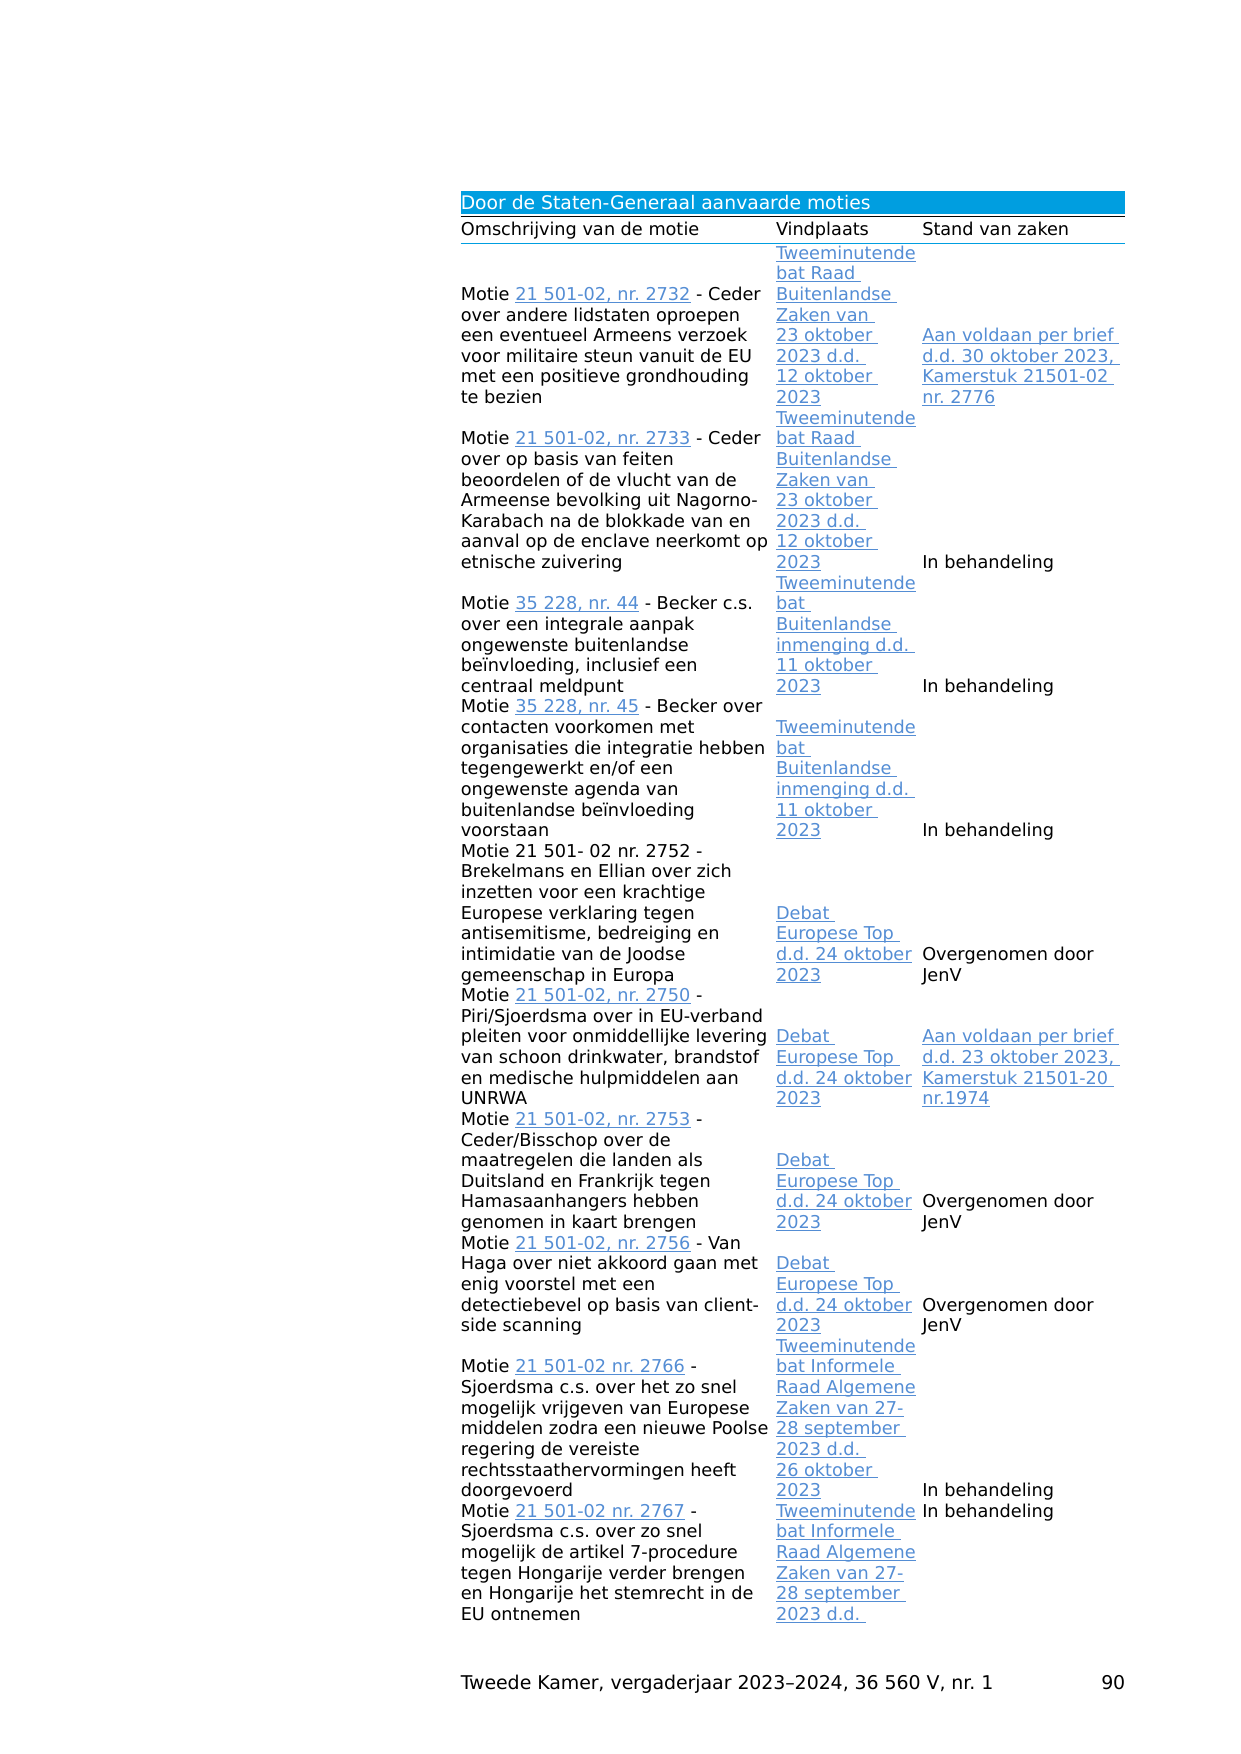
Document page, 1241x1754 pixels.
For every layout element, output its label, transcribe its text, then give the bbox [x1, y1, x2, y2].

table_cell Motie 21 501-02, nr. 2750 - Piri/Sjoerdsma over in EU-verband pleiten voor onmiddellijke levering van schoon drinkwater, brandstof en medische hulpmiddelen aan UNRWA [461, 985, 773, 1109]
table_cell In behandeling [919, 573, 1125, 696]
table_cell Tweeminutendebat Buitenlandse inmenging d.d. 11 oktober 2023 [773, 573, 919, 696]
table_cell Motie 21 501-02, nr. 2732 - Ceder over andere lidstaten oproepen een eventueel Armeens verzoek voor militaire steun vanuit de EU met een positieve grondhouding te bezien [461, 244, 773, 408]
table_cell Overgenomen door JenV [919, 1109, 1125, 1233]
table_cell In behandeling [919, 1336, 1125, 1501]
table_cell Overgenomen door JenV [919, 1233, 1125, 1336]
table_cell Motie 35 228, nr. 45 - Becker over contacten voorkomen met organisaties die integratie hebben tegengewerkt en/of een ongewenste agenda van buitenlandse beïnvloeding voorstaan [461, 696, 773, 841]
table_cell Tweeminutendebat Informele Raad Algemene Zaken van 27-28 september 2023 d.d. [773, 1501, 919, 1624]
table_cell In behandeling [919, 1501, 1125, 1624]
table_cell Tweeminutendebat Informele Raad Algemene Zaken van 27-28 september 2023 d.d. 26 oktober 2023 [773, 1336, 919, 1501]
table_cell Aan voldaan per brief d.d. 30 oktober 2023, Kamerstuk 21501-02 nr. 2776 [919, 244, 1125, 408]
table_cell In behandeling [919, 696, 1125, 841]
table_cell Debat Europese Top d.d. 24 oktober 2023 [773, 1109, 919, 1233]
table_cell Overgenomen door JenV [919, 841, 1125, 985]
table_cell Omschrijving van de motie [461, 217, 773, 243]
table_cell Stand van zaken [919, 217, 1125, 243]
table_cell Motie 21 501-02 nr. 2766 - Sjoerdsma c.s. over het zo snel mogelijk vrijgeven van Europese middelen zodra een nieuwe Poolse regering de vereiste rechtsstaathervormingen heeft doorgevoerd [461, 1336, 773, 1501]
table_cell Tweeminutendebat Raad Buitenlandse Zaken van 23 oktober 2023 d.d. 12 oktober 2023 [773, 244, 919, 408]
table_cell Motie 21 501- 02 nr. 2752 - Brekelmans en Ellian over zich inzetten voor een krachtige Europese verklaring tegen antisemitisme, bedreiging en intimidatie van de Joodse gemeenschap in Europa [461, 841, 773, 985]
table_cell Motie 21 501-02, nr. 2733 - Ceder over op basis van feiten beoordelen of de vlucht van de Armeense bevolking uit Nagorno-Karabach na de blokkade van en aanval op de enclave neerkomt op etnische zuivering [461, 408, 773, 573]
table_cell Motie 21 501-02, nr. 2756 - Van Haga over niet akkoord gaan met enig voorstel met een detectiebevel op basis van client-side scanning [461, 1233, 773, 1336]
table_cell Aan voldaan per brief d.d. 23 oktober 2023, Kamerstuk 21501-20 nr.1974 [919, 985, 1125, 1109]
table_cell Vindplaats [773, 217, 919, 243]
table_cell Motie 21 501-02 nr. 2767 - Sjoerdsma c.s. over zo snel mogelijk de artikel 7-procedure tegen Hongarije verder brengen en Hongarije het stemrecht in de EU ontnemen [461, 1501, 773, 1624]
table_cell Tweeminutendebat Raad Buitenlandse Zaken van 23 oktober 2023 d.d. 12 oktober 2023 [773, 408, 919, 573]
table_cell Motie 21 501-02, nr. 2753 -Ceder/Bisschop over de maatregelen die landen als Duitsland en Frankrijk tegen Hamasaanhangers hebben genomen in kaart brengen [461, 1109, 773, 1233]
table_cell Tweeminutendebat Buitenlandse inmenging d.d. 11 oktober 2023 [773, 696, 919, 841]
table_cell In behandeling [919, 408, 1125, 573]
table_cell Debat Europese Top d.d. 24 oktober 2023 [773, 985, 919, 1109]
table_cell Motie 35 228, nr. 44 - Becker c.s. over een integrale aanpak ongewenste buitenlandse beïnvloeding, inclusief een centraal meldpunt [461, 573, 773, 696]
table_cell Debat Europese Top d.d. 24 oktober 2023 [773, 1233, 919, 1336]
table_cell Debat Europese Top d.d. 24 oktober 2023 [773, 841, 919, 985]
